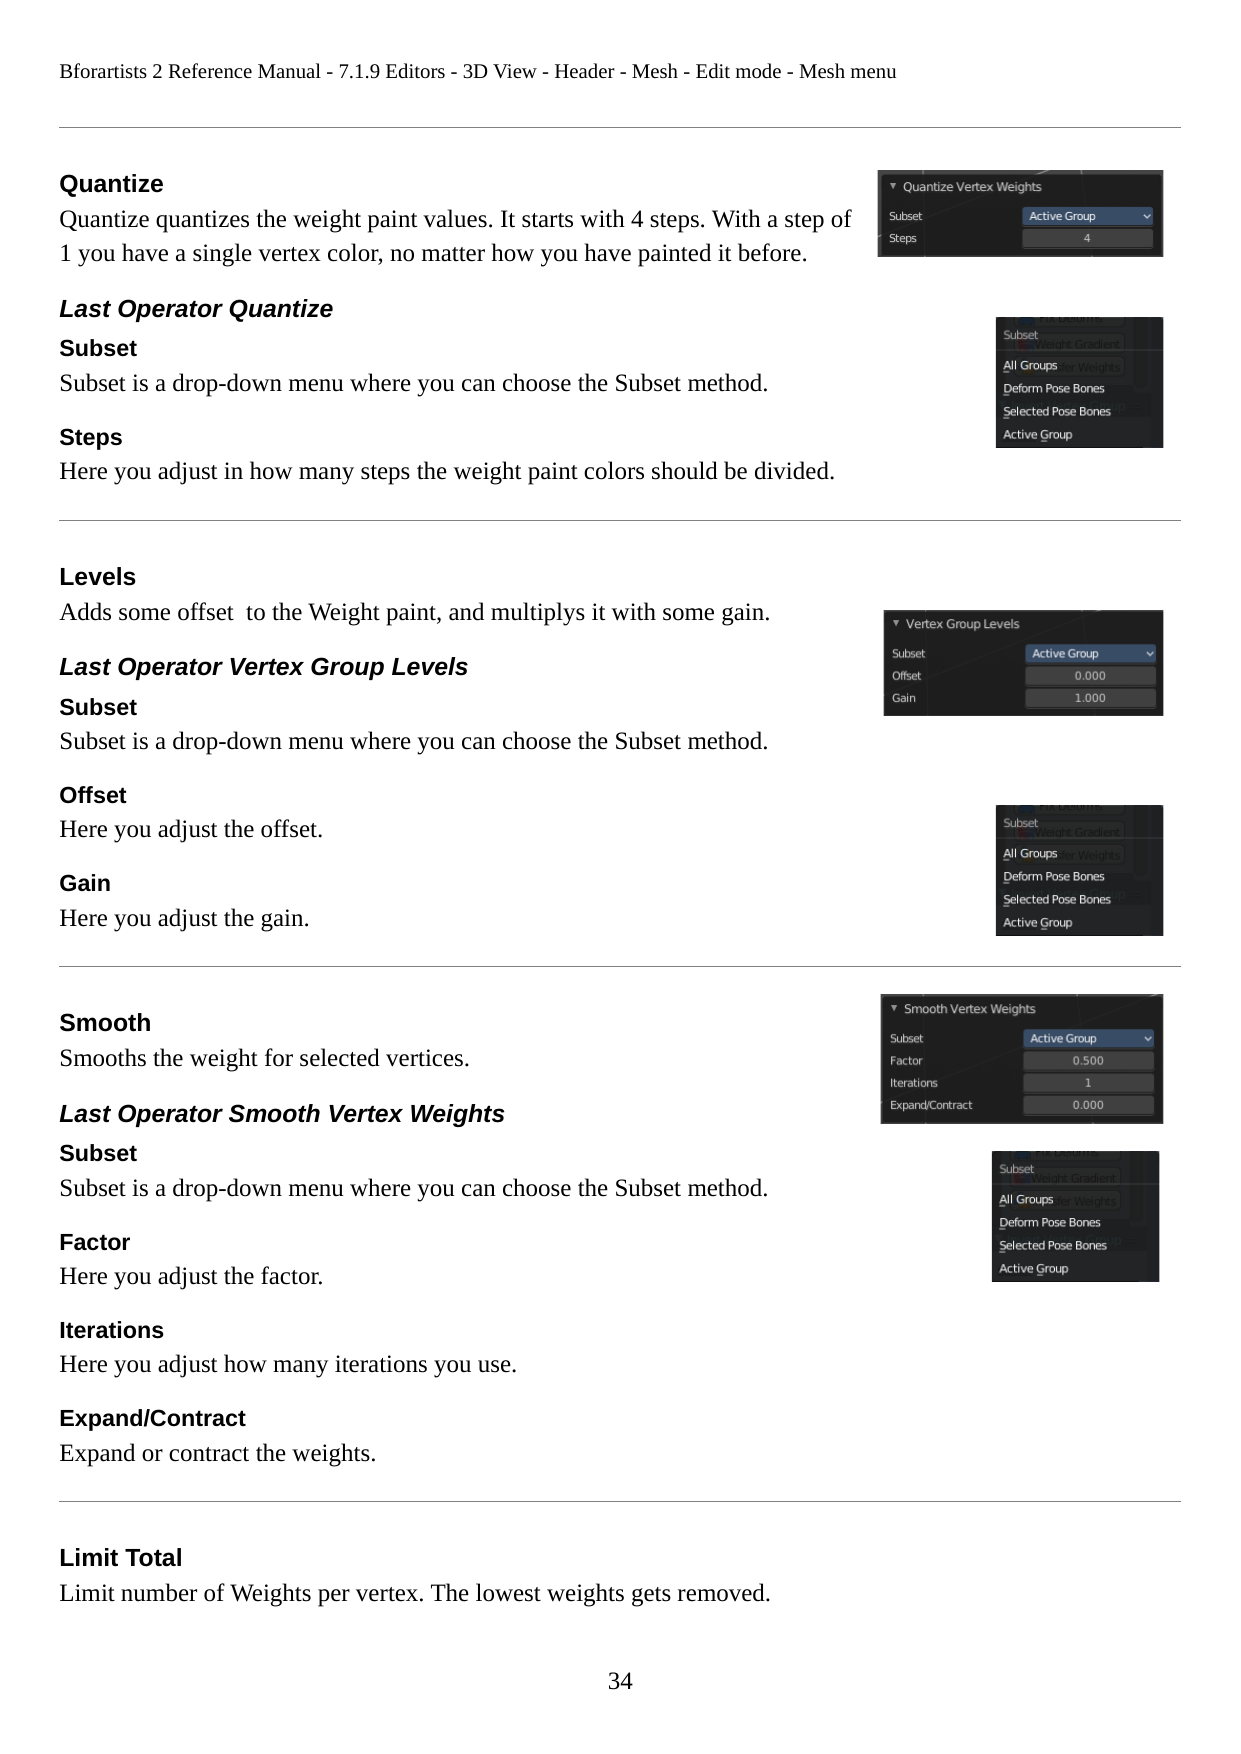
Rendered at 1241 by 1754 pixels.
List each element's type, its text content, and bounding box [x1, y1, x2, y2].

text Here you adjust how many iterations you use. [59, 1349, 1181, 1378]
picture [995, 805, 1164, 936]
subtitle Subset [59, 335, 995, 362]
text Here you adjust in how many steps the weight paint colors should be divided. [59, 456, 1181, 485]
subtitle [1164, 335, 1181, 362]
text Subset is a drop-down menu where you can choose the Subset method. [59, 368, 995, 397]
subtitle Subset [59, 693, 1181, 720]
picture [880, 994, 1164, 1124]
subtitle Steps [59, 423, 1181, 450]
subtitle Expand/Contract [59, 1405, 1181, 1431]
text Subset is a drop-down menu where you can choose the Subset method. [59, 1173, 991, 1201]
subtitle Offset [59, 781, 1181, 808]
subtitle Gain [59, 870, 995, 897]
picture [991, 1151, 1160, 1282]
text Adds some offset to the Weight paint, and multiplys it with some gain. [59, 597, 1181, 626]
text Limit number of Weights per vertex. The lowest weights gets removed. [59, 1578, 1181, 1607]
text Expand or contract the weights. [59, 1438, 1181, 1466]
subtitle Factor [59, 1228, 991, 1255]
subtitle [1160, 1228, 1181, 1255]
picture [883, 610, 1164, 716]
text Here you adjust the gain. [59, 903, 995, 932]
picture [995, 317, 1164, 448]
text Here you adjust the offset. [59, 814, 995, 843]
subtitle Levels [59, 562, 1181, 591]
subtitle [1164, 870, 1181, 897]
subtitle Last Operator Quantize [59, 294, 1181, 322]
subtitle [1164, 1008, 1181, 1037]
subtitle Quantize [59, 169, 1181, 198]
subtitle Iterations [59, 1316, 1181, 1343]
subtitle Subset [59, 1140, 1181, 1166]
picture [877, 170, 1164, 257]
text Smooths the weight for selected vertices. [59, 1043, 880, 1072]
subtitle Smooth [59, 1008, 880, 1037]
text Here you adjust the factor. [59, 1261, 1181, 1290]
subtitle Limit Total [59, 1543, 1181, 1572]
text Quantize quantizes the weight paint values. It starts with 4 steps. With a step of 1 you have a single vertex color, no matter how you have painted it before. [59, 204, 1181, 267]
subtitle Last Operator Smooth Vertex Weights [59, 1099, 1181, 1127]
subtitle Last Operator Vertex Group Levels [59, 652, 883, 681]
text Subset is a drop-down menu where you can choose the Subset method. [59, 726, 1181, 755]
